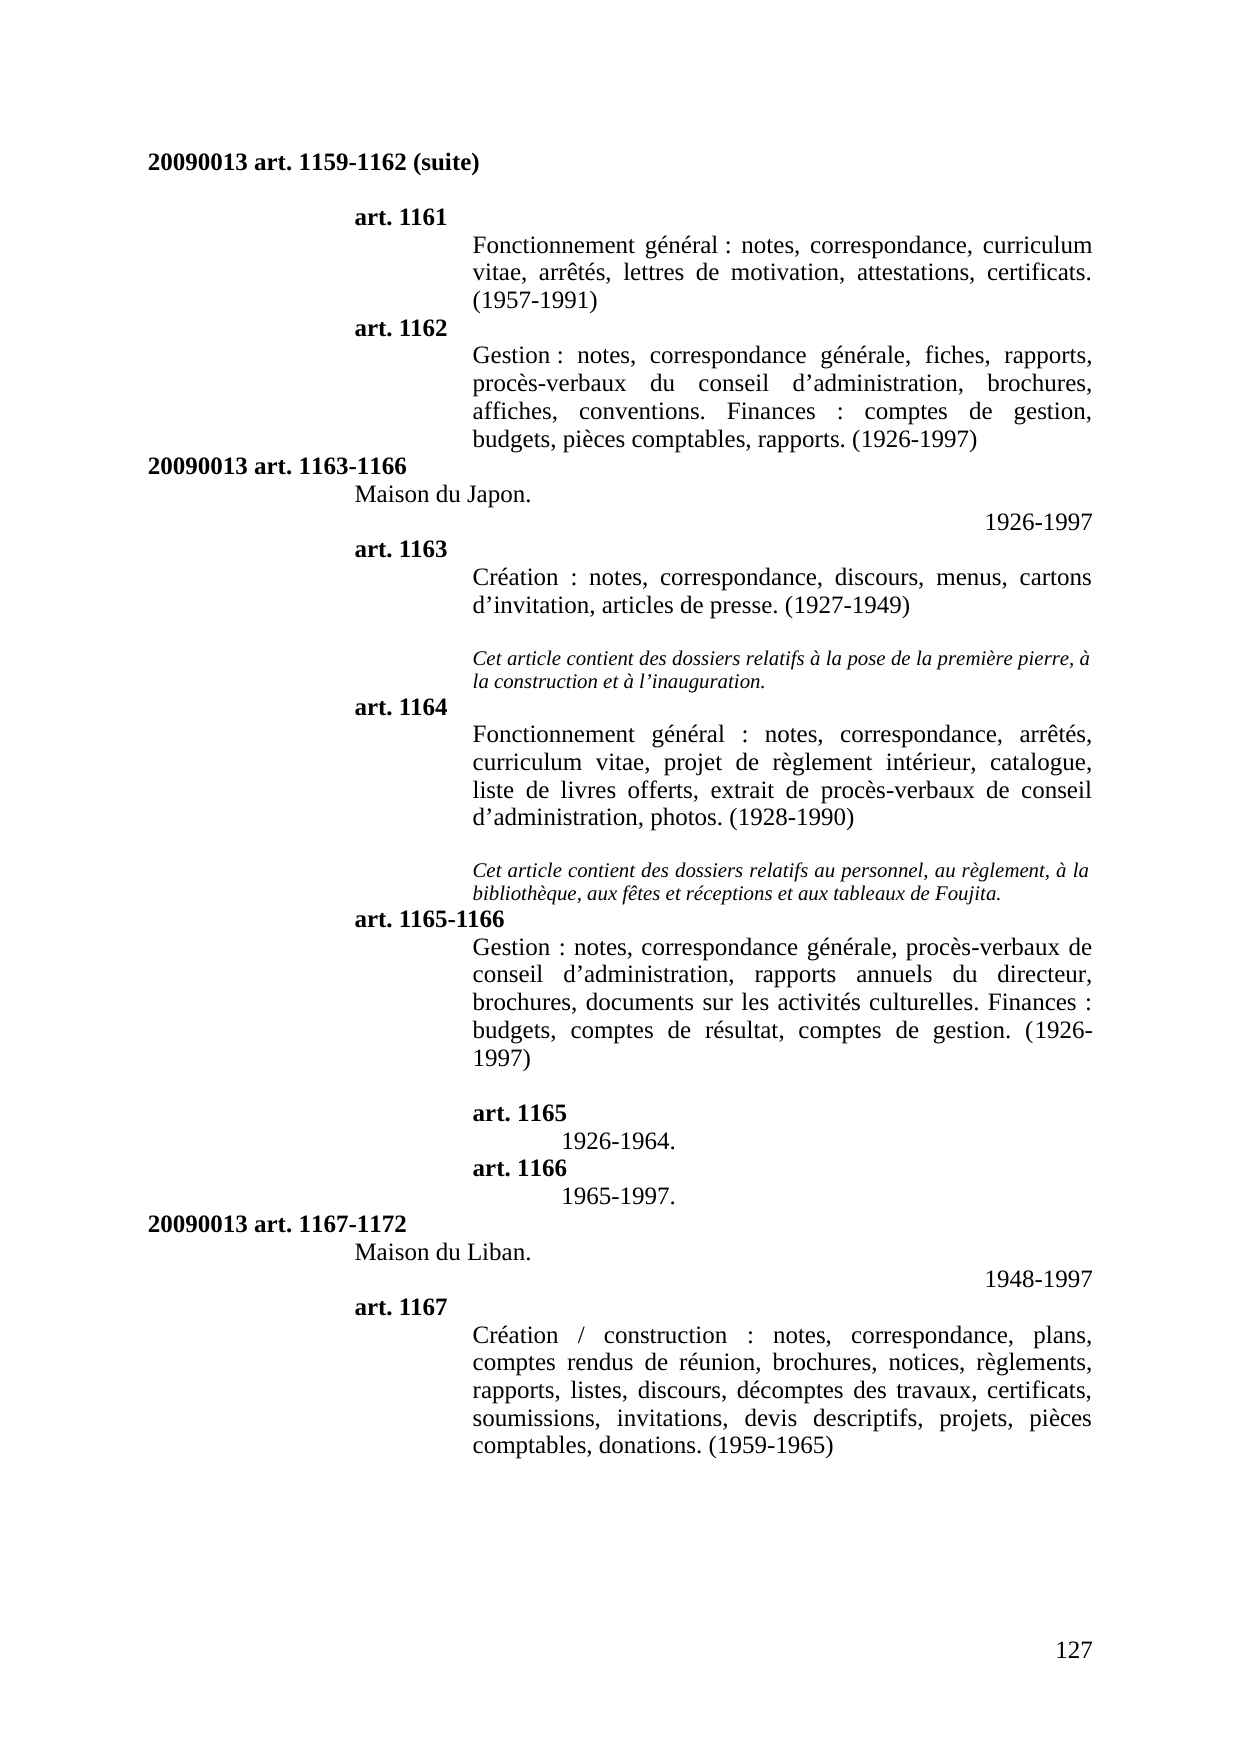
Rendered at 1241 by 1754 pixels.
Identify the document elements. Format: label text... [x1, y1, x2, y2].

text 20090013 art. 1159-1162 (suite) [148, 148, 1093, 175]
text 1965-1997. [561, 1182, 1093, 1210]
text Maison du Japon. [354, 480, 1093, 508]
text Fonctionnement général : notes, correspondance, curriculum vitae, arrêtés, lettres de motivation, attestations, certificats. (1957-1991) [472, 231, 1093, 314]
text Cet article contient des dossiers relatifs à la pose de la première pierre, à la construction et à l’inauguration. [472, 646, 1093, 693]
text Création / construction : notes, correspondance, plans, comptes rendus de réunion, brochures, notices, règlements, rapports, listes, discours, décomptes des travaux, certificats, soumissions, invitations, devis descriptifs, projets, pièces comptables, donations. (1959-1965) [472, 1321, 1093, 1459]
text 20090013 art. 1167-1172 [148, 1210, 1093, 1238]
text art. 1161 [354, 203, 1093, 231]
text art. 1164 [354, 693, 1093, 720]
text Fonctionnement général : notes, correspondance, arrêtés, curriculum vitae, projet de règlement intérieur, catalogue, liste de livres offerts, extrait de procès-verbaux de conseil d’administration, photos. (1928-1990) [472, 720, 1093, 831]
text Gestion : notes, correspondance générale, fiches, rapports, procès-verbaux du conseil d’administration, brochures, affiches, conventions. Finances : comptes de gestion, budgets, pièces comptables, rapports. (1926-1997) [472, 342, 1093, 452]
text 20090013 art. 1163-1166 [148, 452, 1093, 480]
text Création : notes, correspondance, discours, menus, cartons d’invitation, articles de presse. (1927-1949) [472, 563, 1093, 619]
text 1948-1997 [148, 1265, 1093, 1293]
text Maison du Liban. [354, 1238, 1093, 1265]
text art. 1165 [472, 1099, 1093, 1127]
text art. 1162 [354, 314, 1093, 342]
text art. 1165-1166 [354, 905, 1093, 933]
text art. 1163 [354, 536, 1093, 563]
text art. 1166 [472, 1154, 1093, 1182]
text Cet article contient des dossiers relatifs au personnel, au règlement, à la bibliothèque, aux fêtes et réceptions et aux tableaux de Foujita. [472, 859, 1093, 905]
text 1926-1964. [561, 1127, 1093, 1154]
text 1926-1997 [148, 508, 1093, 536]
text Gestion : notes, correspondance générale, procès-verbaux de conseil d’administration, rapports annuels du directeur, brochures, documents sur les activités culturelles. Finances : budgets, comptes de résultat, comptes de gestion. (1926-1997) [472, 933, 1093, 1071]
text art. 1167 [354, 1293, 1093, 1321]
